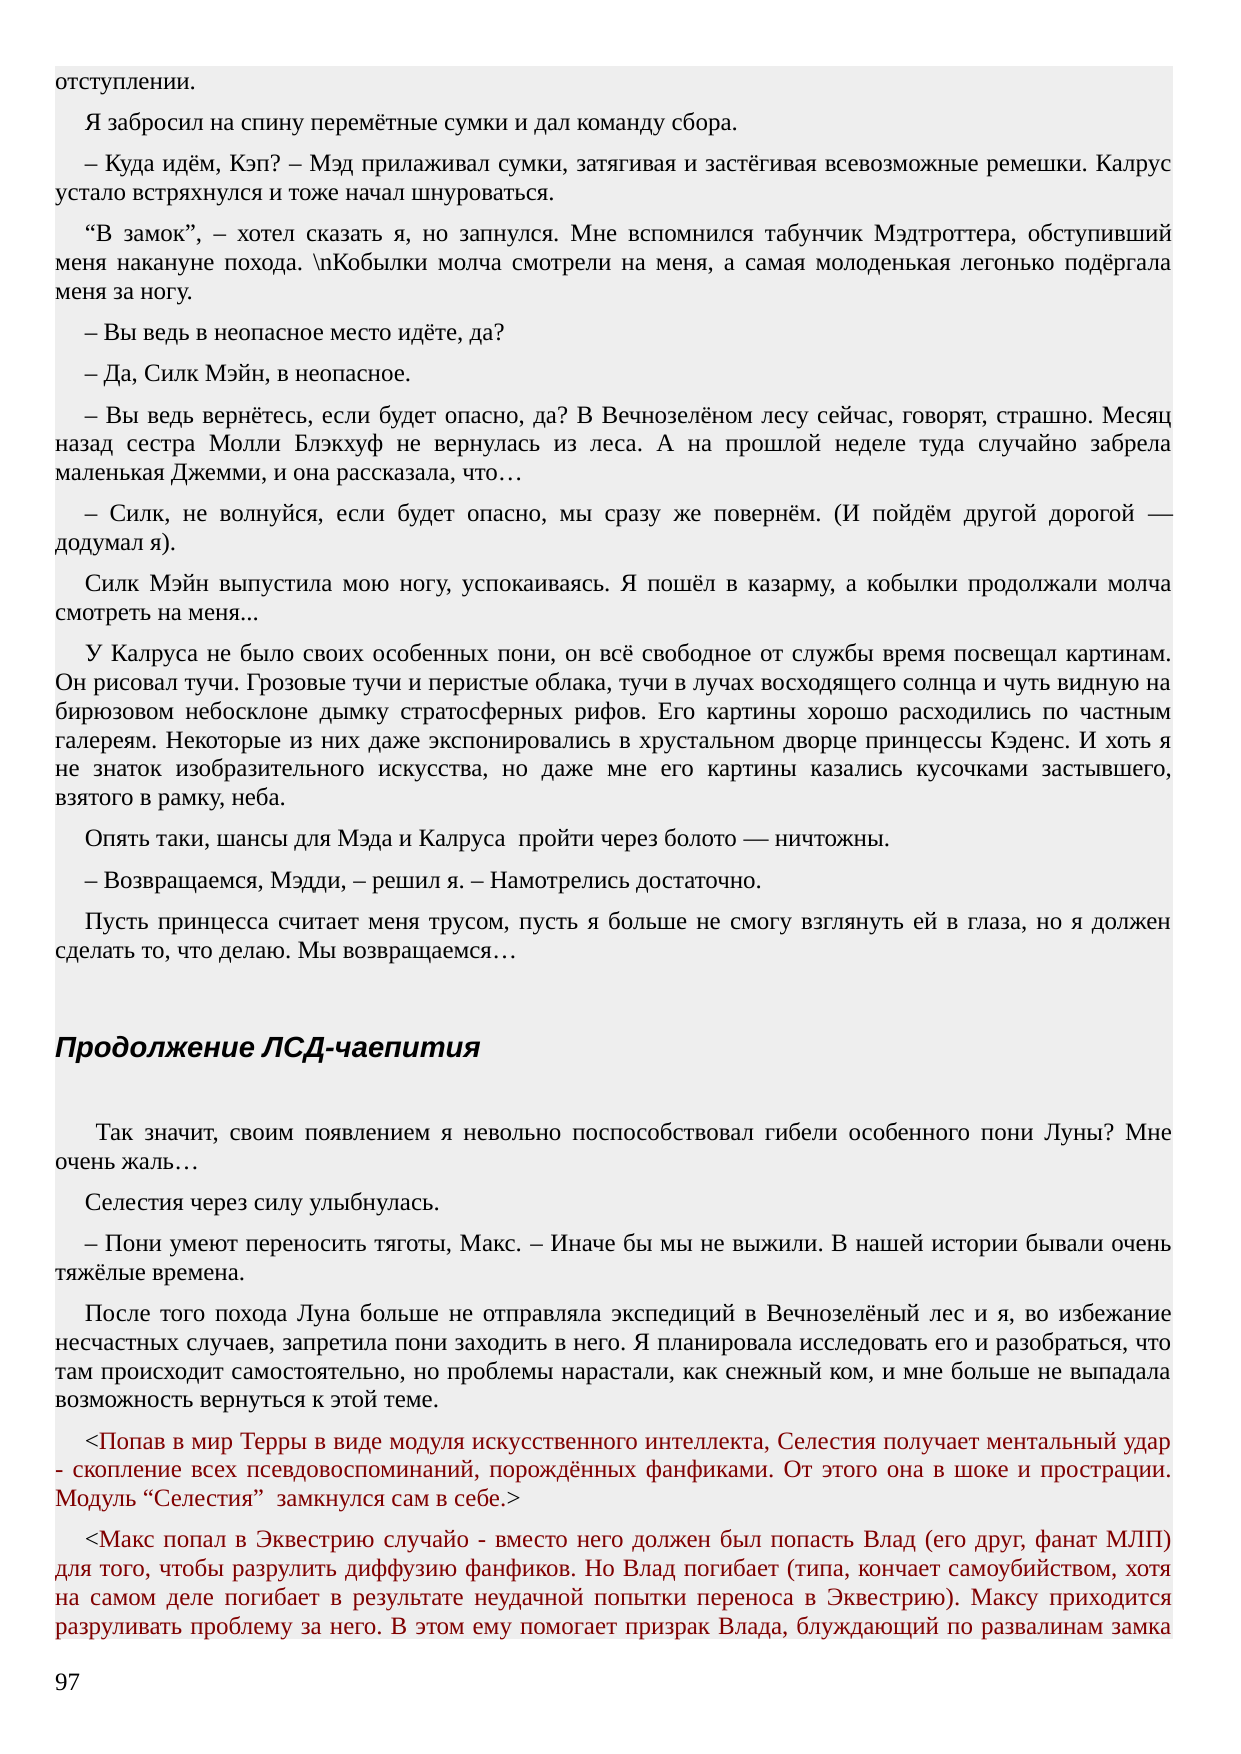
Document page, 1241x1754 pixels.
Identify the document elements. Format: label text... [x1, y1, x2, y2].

text <Попав в мир Терры в виде модуля искусственного интеллекта, Селестия получает ментальный удар - скопление всех псевдовоспоминаний, порождённых фанфиками. От этого она в шоке и прострации. Модуль “Селестия” замкнулся сам в себе.> [55, 1426, 1173, 1512]
text После того похода Луна больше не отправляла экспедиций в Вечнозелёный лес и я, во избежание несчастных случаев, запретила пони заходить в него. Я планировала исследовать его и разобраться, что там происходит самостоятельно, но проблемы нарастали, как снежный ком, и мне больше не выпадала возможность вернуться к этой теме. [55, 1298, 1173, 1413]
subtitle Продолжение ЛСД-чаепития [55, 1030, 1173, 1063]
text Так значит, своим появлением я невольно поспособствовал гибели особенного пони Луны? Мне очень жаль… [55, 1117, 1173, 1174]
text Опять таки, шансы для Мэда и Калруса пройти через болото — ничтожны. [55, 823, 1173, 852]
text отступлении. [55, 66, 1173, 95]
text У Калруса не было своих особенных пони, он всё свободное от службы время посвещал картинам. Он рисовал тучи. Грозовые тучи и перистые облака, тучи в лучах восходящего солнца и чуть видную на бирюзовом небосклоне дымку стратосферных рифов. Его картины хорошо расходились по частным галереям. Некоторые из них даже экспонировались в хрустальном дворце принцессы Кэденс. И хоть я не знаток изобразительного искусства, но даже мне его картины казались кусочками застывшего, взятого в рамку, неба. [55, 638, 1173, 811]
text Пусть принцесса считает меня трусом, пусть я больше не смогу взглянуть ей в глаза, но я должен сделать то, что делаю. Мы возвращаемся… [55, 906, 1173, 963]
text – Пони умеют переносить тяготы, Макс. – Иначе бы мы не выжили. В нашей истории бывали очень тяжёлые времена. [55, 1228, 1173, 1286]
text <Макс попал в Эквестрию случайо - вместо него должен был попасть Влад (его друг, фанат МЛП) для того, чтобы разрулить диффузию фанфиков. Но Влад погибает (типа, кончает самоубийством, хотя на самом деле погибает в результате неудачной попытки переноса в Эквестрию). Максу приходится разруливать проблему за него. В этом ему помогает призрак Влада, блуждающий по развалинам замка [55, 1524, 1173, 1639]
text – Вы ведь в неопасное место идёте, да? [55, 317, 1173, 346]
text – Вы ведь вернётесь, если будет опасно, да? В Вечнозелёном лесу сейчас, говорят, страшно. Месяц назад сестра Молли Блэкхуф не вернулась из леса. А на прошлой неделе туда случайно забрела маленькая Джемми, и она рассказала, что… [55, 400, 1173, 486]
text – Куда идём, Кэп? – Мэд прилаживал сумки, затягивая и застёгивая всевозможные ремешки. Калрус устало встряхнулся и тоже начал шнуроваться. [55, 148, 1173, 206]
text Силк Мэйн выпустила мою ногу, успокаиваясь. Я пошёл в казарму, а кобылки продолжали молча смотреть на меня... [55, 568, 1173, 626]
text Я забросил на спину перемётные сумки и дал команду сбора. [55, 107, 1173, 136]
text – Да, Силк Мэйн, в неопасное. [55, 358, 1173, 387]
text – Силк, не волнуйся, если будет опасно, мы сразу же повернём. (И пойдём другой дорогой — додумал я). [55, 498, 1173, 556]
text Селестия через силу улыбнулась. [55, 1187, 1173, 1216]
text – Возвращаемся, Мэдди, – решил я. – Намотрелись достаточно. [55, 865, 1173, 893]
text “В замок”, – хотел сказать я, но запнулся. Мне вспомнился табунчик Мэдтроттера, обступивший меня накануне похода. \nКобылки молча смотрели на меня, а самая молоденькая легонько подёргала меня за ногу. [55, 218, 1173, 305]
